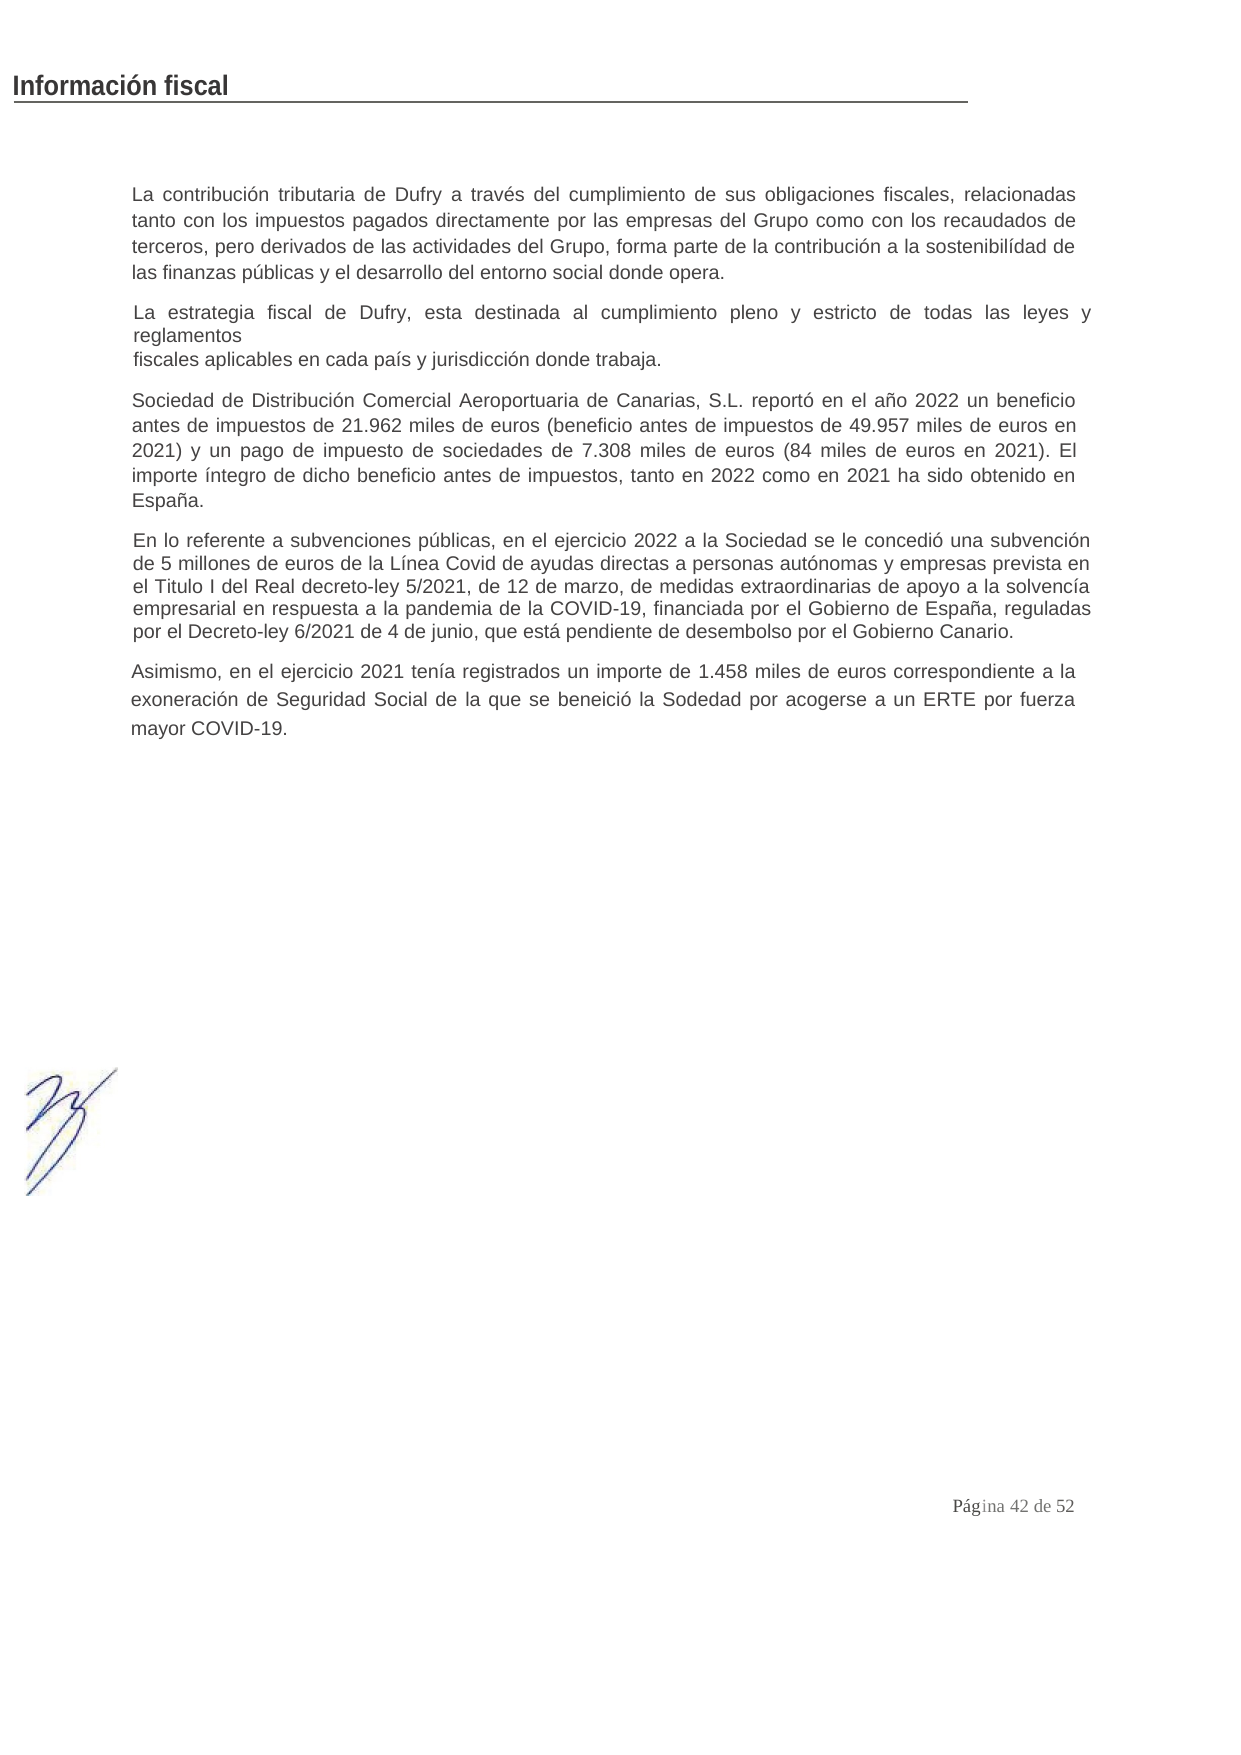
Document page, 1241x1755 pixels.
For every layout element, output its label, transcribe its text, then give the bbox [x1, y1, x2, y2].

text Asimismo, en el ejercicio 2021 tenía registrados un importe de 1.458 miles de euros correspondiente a la exoneración de Seguridad Social de la que se beneició la Sodedad por acogerse a un ERTE por fuerza mayor COVID-19. [131, 660, 1077, 739]
text La estrategia fiscal de Dufry, esta destinada al cumplimiento pleno y estricto de todas las leyes y reglamentos [133, 301, 1093, 346]
text fiscales aplicables en cada país y jurisdicción donde trabaja. [133, 348, 1093, 371]
text En lo referente a subvenciones públicas, en el ejercicio 2022 a la Sociedad se le concedió una subvención de 5 millones de euros de la Línea Covid de ayudas directas a personas autónomas y empresas prevista en el Titulo I del Real decreto-ley 5/2021, de 12 de marzo, de medidas extraordinarias de apoyo a la solvencía empresarial en respuesta a la pandemia de la COVID-19, financiada por el Gobierno de España, reguladas por el Decreto-ley 6/2021 de 4 de junio, que está pendiente de desembolso por el Gobierno Canario. [133, 529, 1093, 643]
text La contribución tributaria de Dufry a través del cumplimiento de sus obligaciones fiscales, relacionadas tanto con los impuestos pagados directamente por las empresas del Grupo como con los recaudados de terceros, pero derivados de las actividades del Grupo, forma parte de la contribución a la sostenibilídad de las finanzas públicas y el desarrollo del entorno social donde opera. [132, 183, 1078, 283]
text Página 42 de 52 [12, 1495, 1074, 1517]
text Sociedad de Distribución Comercial Aeroportuaria de Canarias, S.L. reportó en el año 2022 un beneficio antes de impuestos de 21.962 miles de euros (beneficio antes de impuestos de 49.957 miles de euros en 2021) y un pago de impuesto de sociedades de 7.308 miles de euros (84 miles de euros en 2021). El importe íntegro de dicho beneficio antes de impuestos, tanto en 2022 como en 2021 ha sido obtenido en España. [132, 389, 1078, 512]
list Información fiscal [0, 69, 1093, 101]
